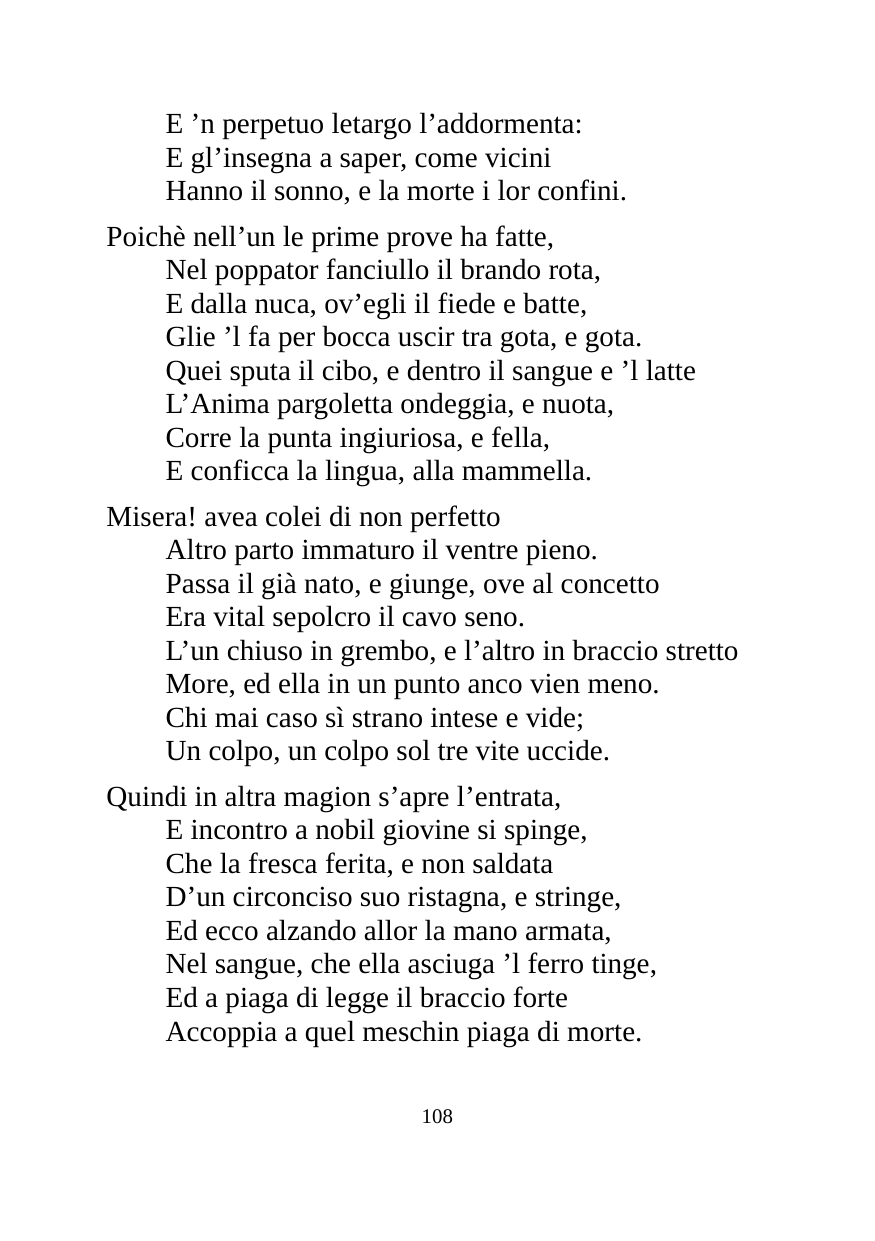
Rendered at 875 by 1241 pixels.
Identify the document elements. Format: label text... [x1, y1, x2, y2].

text E conficca la lingua, alla mammella. [106, 453, 768, 487]
text Passa il già nato, e giunge, ove al concetto [106, 566, 768, 599]
text Hanno il sonno, e la morte i lor confini. [106, 173, 768, 207]
text Nel poppator fanciullo il brando rota, [106, 252, 768, 286]
text Accoppia a quel meschin piaga di morte. [106, 1014, 768, 1047]
text E gl’insegna a saper, come vicini [106, 140, 768, 173]
text Era vital sepolcro il cavo seno. [106, 599, 768, 633]
text Corre la punta ingiuriosa, e fella, [106, 420, 768, 453]
text Quei sputa il cibo, e dentro il sangue e ’l latte [106, 353, 768, 386]
text D’un circonciso suo ristagna, e stringe, [106, 879, 768, 913]
text Chi mai caso sì strano intese e vide; [106, 700, 768, 733]
text E dalla nuca, ov’egli il fiede e batte, [106, 286, 768, 319]
text L’Anima pargoletta ondeggia, e nuota, [106, 386, 768, 420]
text Poichè nell’un le prime prove ha fatte, [106, 219, 768, 252]
text Ed a piaga di legge il braccio forte [106, 980, 768, 1014]
text Altro parto immaturo il ventre pieno. [106, 532, 768, 566]
text Ed ecco alzando allor la mano armata, [106, 913, 768, 947]
text Glie ’l fa per bocca uscir tra gota, e gota. [106, 319, 768, 353]
text Quindi in altra magion s’apre l’entrata, [106, 779, 768, 812]
text Nel sangue, che ella asciuga ’l ferro tinge, [106, 947, 768, 980]
text Misera! avea colei di non perfetto [106, 499, 768, 532]
text Un colpo, un colpo sol tre vite uccide. [106, 733, 768, 767]
text E ’n perpetuo letargo l’addormenta: [106, 106, 768, 140]
text Che la fresca ferita, e non saldata [106, 846, 768, 879]
text L’un chiuso in grembo, e l’altro in braccio stretto [106, 633, 768, 666]
text E incontro a nobil giovine si spinge, [106, 812, 768, 846]
text More, ed ella in un punto anco vien meno. [106, 666, 768, 700]
